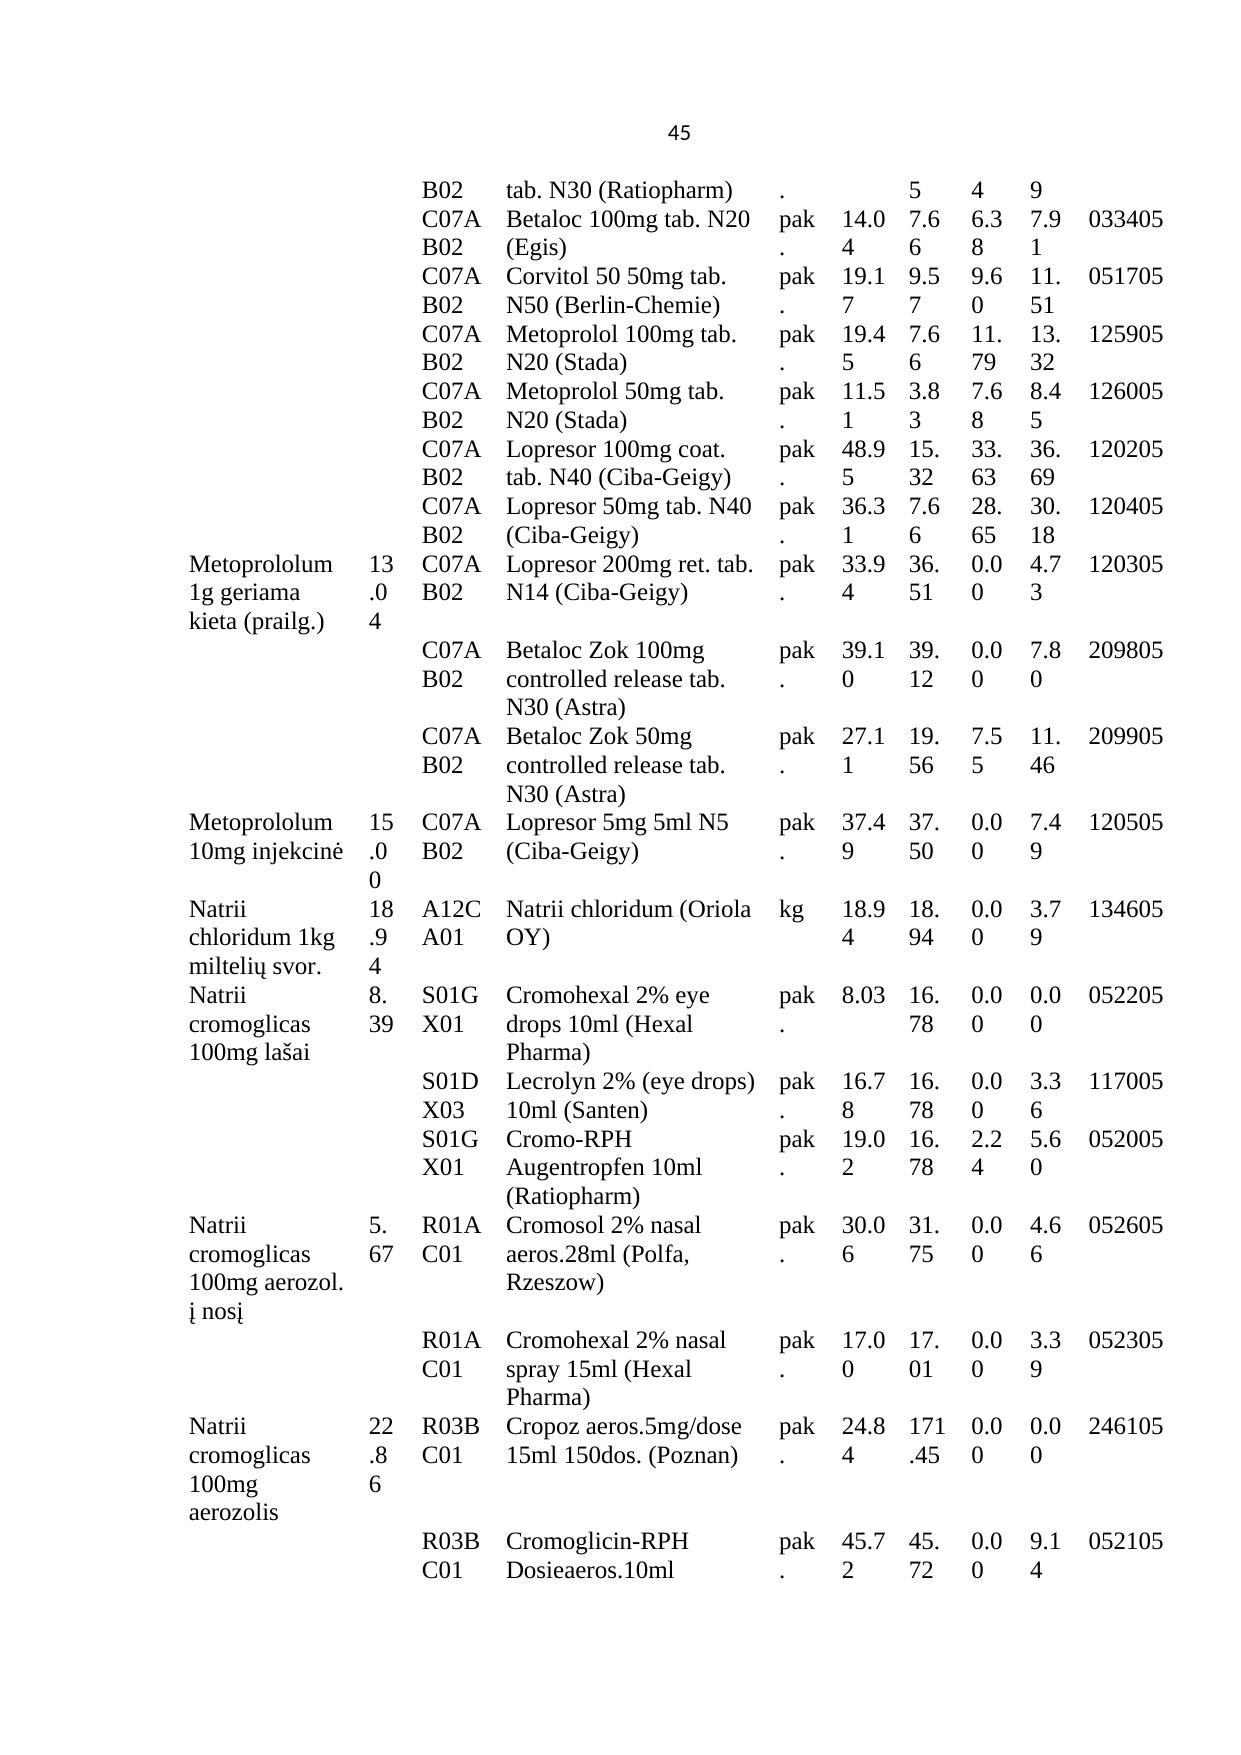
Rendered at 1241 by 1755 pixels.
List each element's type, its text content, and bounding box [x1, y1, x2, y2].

table_cell pak. [768, 1124, 830, 1210]
table_cell Natrii cromoglicas 100mg aerozol. į nosį [177, 1210, 357, 1325]
table_cell 9 [1019, 175, 1077, 204]
table_cell 0.00 [960, 1066, 1018, 1124]
table_cell 27.11 [830, 721, 897, 807]
table_cell Natrii chloridum (Oriola OY) [495, 894, 768, 980]
table_cell pak. [768, 261, 830, 319]
table_cell C07A B02 [410, 491, 494, 549]
table_cell [177, 204, 357, 261]
table_cell S01D X03 [410, 1066, 494, 1124]
table_cell 28.65 [960, 491, 1018, 549]
table_cell [177, 376, 357, 434]
table_cell 7.66 [897, 319, 960, 376]
table_cell pak. [768, 1526, 830, 1584]
table_cell C07A B02 [410, 808, 494, 894]
table_cell 033405 [1077, 204, 1181, 261]
table_cell Corvitol 50 50mg tab. N50 (Berlin-Chemie) [495, 261, 768, 319]
table_cell pak. [768, 1066, 830, 1124]
table_cell 6.38 [960, 204, 1018, 261]
table_cell Lopresor 100mg coat. tab. N40 (Ciba-Geigy) [495, 434, 768, 491]
table_cell Cropoz aeros.5mg/dose 15ml 150dos. (Poznan) [495, 1411, 768, 1526]
table_cell 31.75 [897, 1210, 960, 1325]
table_cell Betaloc 100mg tab. N20 (Egis) [495, 204, 768, 261]
table_cell 7.66 [897, 204, 960, 261]
table_cell 051705 [1077, 261, 1181, 319]
table_cell 120205 [1077, 434, 1181, 491]
table_cell [177, 434, 357, 491]
table_cell 4.66 [1019, 1210, 1077, 1325]
table_cell 052105 [1077, 1526, 1181, 1584]
table_cell 7.49 [1019, 808, 1077, 894]
table_cell pak. [768, 434, 830, 491]
table_cell 13.04 [357, 549, 410, 635]
table_cell [177, 1124, 357, 1210]
table_cell 9.57 [897, 261, 960, 319]
table_cell 30.18 [1019, 491, 1077, 549]
table_cell Natrii chloridum 1kg miltelių svor. [177, 894, 357, 980]
table_cell Cromoglicin-RPH Dosieaeros.10ml [495, 1526, 768, 1584]
table_cell 16.78 [897, 1066, 960, 1124]
table_cell 0.00 [960, 1526, 1018, 1584]
table_cell S01G X01 [410, 980, 494, 1066]
table_cell . [768, 175, 830, 204]
table_cell 8.45 [1019, 376, 1077, 434]
table_cell 209905 [1077, 721, 1181, 807]
table_cell 11.51 [830, 376, 897, 434]
table_cell C07A B02 [410, 721, 494, 807]
table_cell 052305 [1077, 1325, 1181, 1411]
table_cell 0.00 [960, 1210, 1018, 1325]
table_cell Metoprolol 50mg tab. N20 (Stada) [495, 376, 768, 434]
table_cell 45.72 [897, 1526, 960, 1584]
table_cell Cromo-RPH Augentropfen 10ml (Ratiopharm) [495, 1124, 768, 1210]
table_cell 7.66 [897, 491, 960, 549]
table_cell 37.49 [830, 808, 897, 894]
table_cell S01G X01 [410, 1124, 494, 1210]
table_cell Cromohexal 2% nasal spray 15ml (Hexal Pharma) [495, 1325, 768, 1411]
table_cell [357, 1526, 410, 1584]
table_cell 052205 [1077, 980, 1181, 1066]
table_cell [177, 721, 357, 807]
table_cell 33.94 [830, 549, 897, 635]
table_cell 0.00 [960, 549, 1018, 635]
table_cell 15.32 [897, 434, 960, 491]
table_cell Cromohexal 2% eye drops 10ml (Hexal Pharma) [495, 980, 768, 1066]
table_cell 39.12 [897, 635, 960, 721]
table_cell 3.36 [1019, 1066, 1077, 1124]
table_cell pak. [768, 635, 830, 721]
table_cell B02 [410, 175, 494, 204]
table_cell Lopresor 5mg 5ml N5 (Ciba-Geigy) [495, 808, 768, 894]
table_cell 9.14 [1019, 1526, 1077, 1584]
table_cell 0.00 [960, 635, 1018, 721]
table_cell 36.69 [1019, 434, 1077, 491]
table_cell 2.24 [960, 1124, 1018, 1210]
table_cell 18.94 [830, 894, 897, 980]
table_cell C07A B02 [410, 204, 494, 261]
table_cell pak. [768, 808, 830, 894]
table_cell 14.04 [830, 204, 897, 261]
table_cell 171.45 [897, 1411, 960, 1526]
table_cell Betaloc Zok 100mg controlled release tab. N30 (Astra) [495, 635, 768, 721]
table_cell 39.10 [830, 635, 897, 721]
table_cell Lecrolyn 2% (eye drops) 10ml (Santen) [495, 1066, 768, 1124]
table_cell [1077, 175, 1181, 204]
table_cell 117005 [1077, 1066, 1181, 1124]
table_cell [177, 491, 357, 549]
table_cell 15.00 [357, 808, 410, 894]
table_cell 11.79 [960, 319, 1018, 376]
table_cell 134605 [1077, 894, 1181, 980]
table_cell [357, 261, 410, 319]
table_cell [177, 1066, 357, 1124]
table_cell 8.03 [830, 980, 897, 1066]
table_cell Natrii cromoglicas 100mg lašai [177, 980, 357, 1066]
table_cell pak. [768, 1210, 830, 1325]
table_cell 7.91 [1019, 204, 1077, 261]
table_cell pak. [768, 721, 830, 807]
table_cell [830, 175, 897, 204]
table_cell C07A B02 [410, 434, 494, 491]
table_cell 19.45 [830, 319, 897, 376]
table_cell 8.39 [357, 980, 410, 1066]
table_cell 052005 [1077, 1124, 1181, 1210]
table_cell C07A B02 [410, 319, 494, 376]
table_cell 17.01 [897, 1325, 960, 1411]
table_cell 3.79 [1019, 894, 1077, 980]
table_cell 30.06 [830, 1210, 897, 1325]
table_cell 3.39 [1019, 1325, 1077, 1411]
table_cell 0.00 [960, 808, 1018, 894]
table_cell [177, 1325, 357, 1411]
table_cell C07A B02 [410, 261, 494, 319]
table_cell C07A B02 [410, 635, 494, 721]
table_cell 16.78 [897, 1124, 960, 1210]
table_cell [357, 175, 410, 204]
table_cell 209805 [1077, 635, 1181, 721]
table_cell 7.68 [960, 376, 1018, 434]
table_cell 18.94 [357, 894, 410, 980]
table_cell [177, 175, 357, 204]
table_cell 22.86 [357, 1411, 410, 1526]
table_cell [357, 1124, 410, 1210]
table_cell [357, 204, 410, 261]
table_cell pak. [768, 376, 830, 434]
table_cell 16.78 [830, 1066, 897, 1124]
table_cell 120305 [1077, 549, 1181, 635]
table_cell 33.63 [960, 434, 1018, 491]
table_cell 37.50 [897, 808, 960, 894]
table_cell 19.02 [830, 1124, 897, 1210]
table_cell [357, 491, 410, 549]
table_cell 052605 [1077, 1210, 1181, 1325]
table_cell 19.56 [897, 721, 960, 807]
table_cell 0.00 [960, 1325, 1018, 1411]
table_cell 4.73 [1019, 549, 1077, 635]
table_cell 120405 [1077, 491, 1181, 549]
table_cell C07A B02 [410, 376, 494, 434]
table_cell pak. [768, 319, 830, 376]
table_cell kg [768, 894, 830, 980]
table_cell 9.60 [960, 261, 1018, 319]
table_cell 125905 [1077, 319, 1181, 376]
table_cell 0.00 [960, 894, 1018, 980]
table_cell [177, 635, 357, 721]
table_cell [357, 434, 410, 491]
table_cell pak. [768, 204, 830, 261]
table_cell 11.46 [1019, 721, 1077, 807]
table_cell 3.83 [897, 376, 960, 434]
table_cell 48.95 [830, 434, 897, 491]
table_cell R03B C01 [410, 1526, 494, 1584]
table_cell 7.55 [960, 721, 1018, 807]
table_cell 36.31 [830, 491, 897, 549]
table_cell 126005 [1077, 376, 1181, 434]
table_cell A12C A01 [410, 894, 494, 980]
table_cell Metoprololum 1g geriama kieta (prailg.) [177, 549, 357, 635]
table_cell 0.00 [1019, 1411, 1077, 1526]
table_cell [177, 1526, 357, 1584]
table_cell pak. [768, 1325, 830, 1411]
table_cell [357, 635, 410, 721]
table_cell R01A C01 [410, 1325, 494, 1411]
table_cell pak. [768, 549, 830, 635]
table_cell Betaloc Zok 50mg controlled release tab. N30 (Astra) [495, 721, 768, 807]
table_cell pak. [768, 491, 830, 549]
table_cell 19.17 [830, 261, 897, 319]
table_cell 11.51 [1019, 261, 1077, 319]
table_cell 18.94 [897, 894, 960, 980]
table_cell Metoprololum 10mg injekcinė [177, 808, 357, 894]
table_cell 13.32 [1019, 319, 1077, 376]
table_cell 17.00 [830, 1325, 897, 1411]
table_cell [177, 319, 357, 376]
table_cell Natrii cromoglicas 100mg aerozolis [177, 1411, 357, 1526]
table_cell [357, 721, 410, 807]
table_cell Lopresor 200mg ret. tab. N14 (Ciba-Geigy) [495, 549, 768, 635]
table_cell Metoprolol 100mg tab. N20 (Stada) [495, 319, 768, 376]
table_cell 4 [960, 175, 1018, 204]
table_cell 24.84 [830, 1411, 897, 1526]
table_cell [357, 1325, 410, 1411]
table_cell 5 [897, 175, 960, 204]
table_cell 0.00 [960, 1411, 1018, 1526]
table_cell 5.60 [1019, 1124, 1077, 1210]
table_cell 0.00 [960, 980, 1018, 1066]
table_cell pak. [768, 1411, 830, 1526]
table_cell 36.51 [897, 549, 960, 635]
table_cell 5.67 [357, 1210, 410, 1325]
table_cell Lopresor 50mg tab. N40 (Ciba-Geigy) [495, 491, 768, 549]
table_cell [357, 1066, 410, 1124]
table_cell R03B C01 [410, 1411, 494, 1526]
table_cell [357, 376, 410, 434]
table_cell C07A B02 [410, 549, 494, 635]
table_cell 246105 [1077, 1411, 1181, 1526]
table_cell [177, 261, 357, 319]
table_cell [357, 319, 410, 376]
table_cell Cromosol 2% nasal aeros.28ml (Polfa, Rzeszow) [495, 1210, 768, 1325]
table_cell 120505 [1077, 808, 1181, 894]
table_cell tab. N30 (Ratiopharm) [495, 175, 768, 204]
table_cell pak. [768, 980, 830, 1066]
table_cell 16.78 [897, 980, 960, 1066]
table_cell 45.72 [830, 1526, 897, 1584]
table_cell 7.80 [1019, 635, 1077, 721]
table_cell 0.00 [1019, 980, 1077, 1066]
table_cell R01A C01 [410, 1210, 494, 1325]
